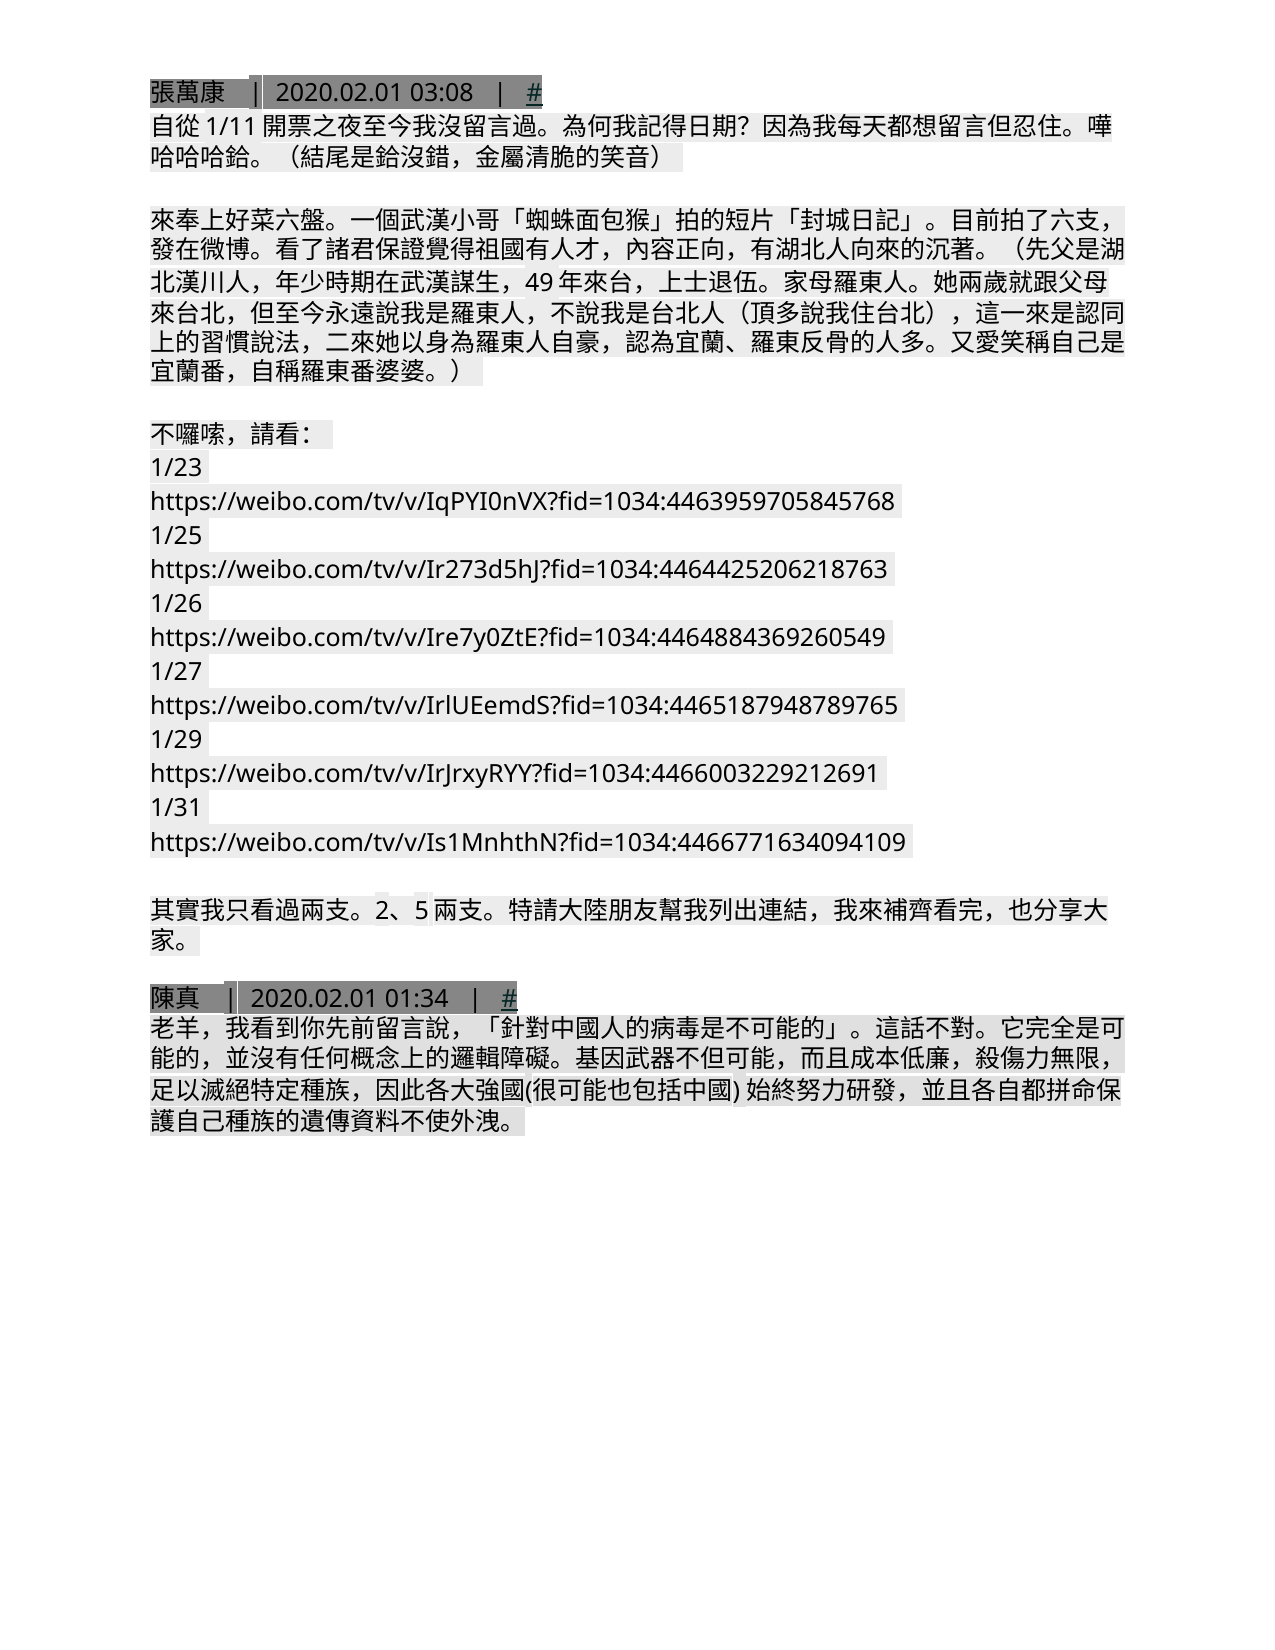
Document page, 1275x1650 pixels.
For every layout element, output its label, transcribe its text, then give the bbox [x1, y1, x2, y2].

text 自從1/11開票之夜至今我沒留言過。為何我記得日期？因為我每天都想留言但忍住。嘩哈哈哈鉿。（結尾是鉿沒錯，金屬清脆的笑音） 來奉上好菜六盤。一個武漢小哥「蜘蛛面包猴」拍的短片「封城日記」。目前拍了六支，發在微博。看了諸君保證覺得祖國有人才，內容正向，有湖北人向來的沉著。（先父是湖北漢川人，年少時期在武漢謀生，49年來台，上士退伍。家母羅東人。她兩歲就跟父母來台北，但至今永遠說我是羅東人，不說我是台北人（頂多說我住台北），這一來是認同上的習慣說法，二來她以身為羅東人自豪，認為宜蘭、羅東反骨的人多。又愛笑稱自己是宜蘭番，自稱羅東番婆婆。） 不囉嗦，請看： 1/23 https://weibo.com/tv/v/IqPYI0nVX?fid=1034:4463959705845768 1/25 https://weibo.com/tv/v/Ir273d5hJ?fid=1034:4464425206218763 1/26 https://weibo.com/tv/v/Ire7y0ZtE?fid=1034:4464884369260549 1/27 https://weibo.com/tv/v/IrlUEemdS?fid=1034:4465187948789765 1/29 https://weibo.com/tv/v/IrJrxyRYY?fid=1034:4466003229212691 1/31 https://weibo.com/tv/v/Is1MnhthN?fid=1034:4466771634094109 其實我只看過兩支。2、5兩支。特請大陸朋友幫我列出連結，我來補齊看完，也分享大家。 [150, 109, 1125, 956]
text 老羊，我看到你先前留言說，「針對中國人的病毒是不可能的」。這話不對。它完全是可能的，並沒有任何概念上的邏輯障礙。基因武器不但可能，而且成本低廉，殺傷力無限，足以滅絕特定種族，因此各大強國(很可能也包括中國) 始終努力研發，並且各自都拼命保護自己種族的遺傳資料不使外洩。 [150, 1014, 1125, 1136]
text 張萬康 | 2020.02.01 03:08 | # [150, 75, 1125, 109]
text 陳真 | 2020.02.01 01:34 | # [150, 981, 1125, 1014]
